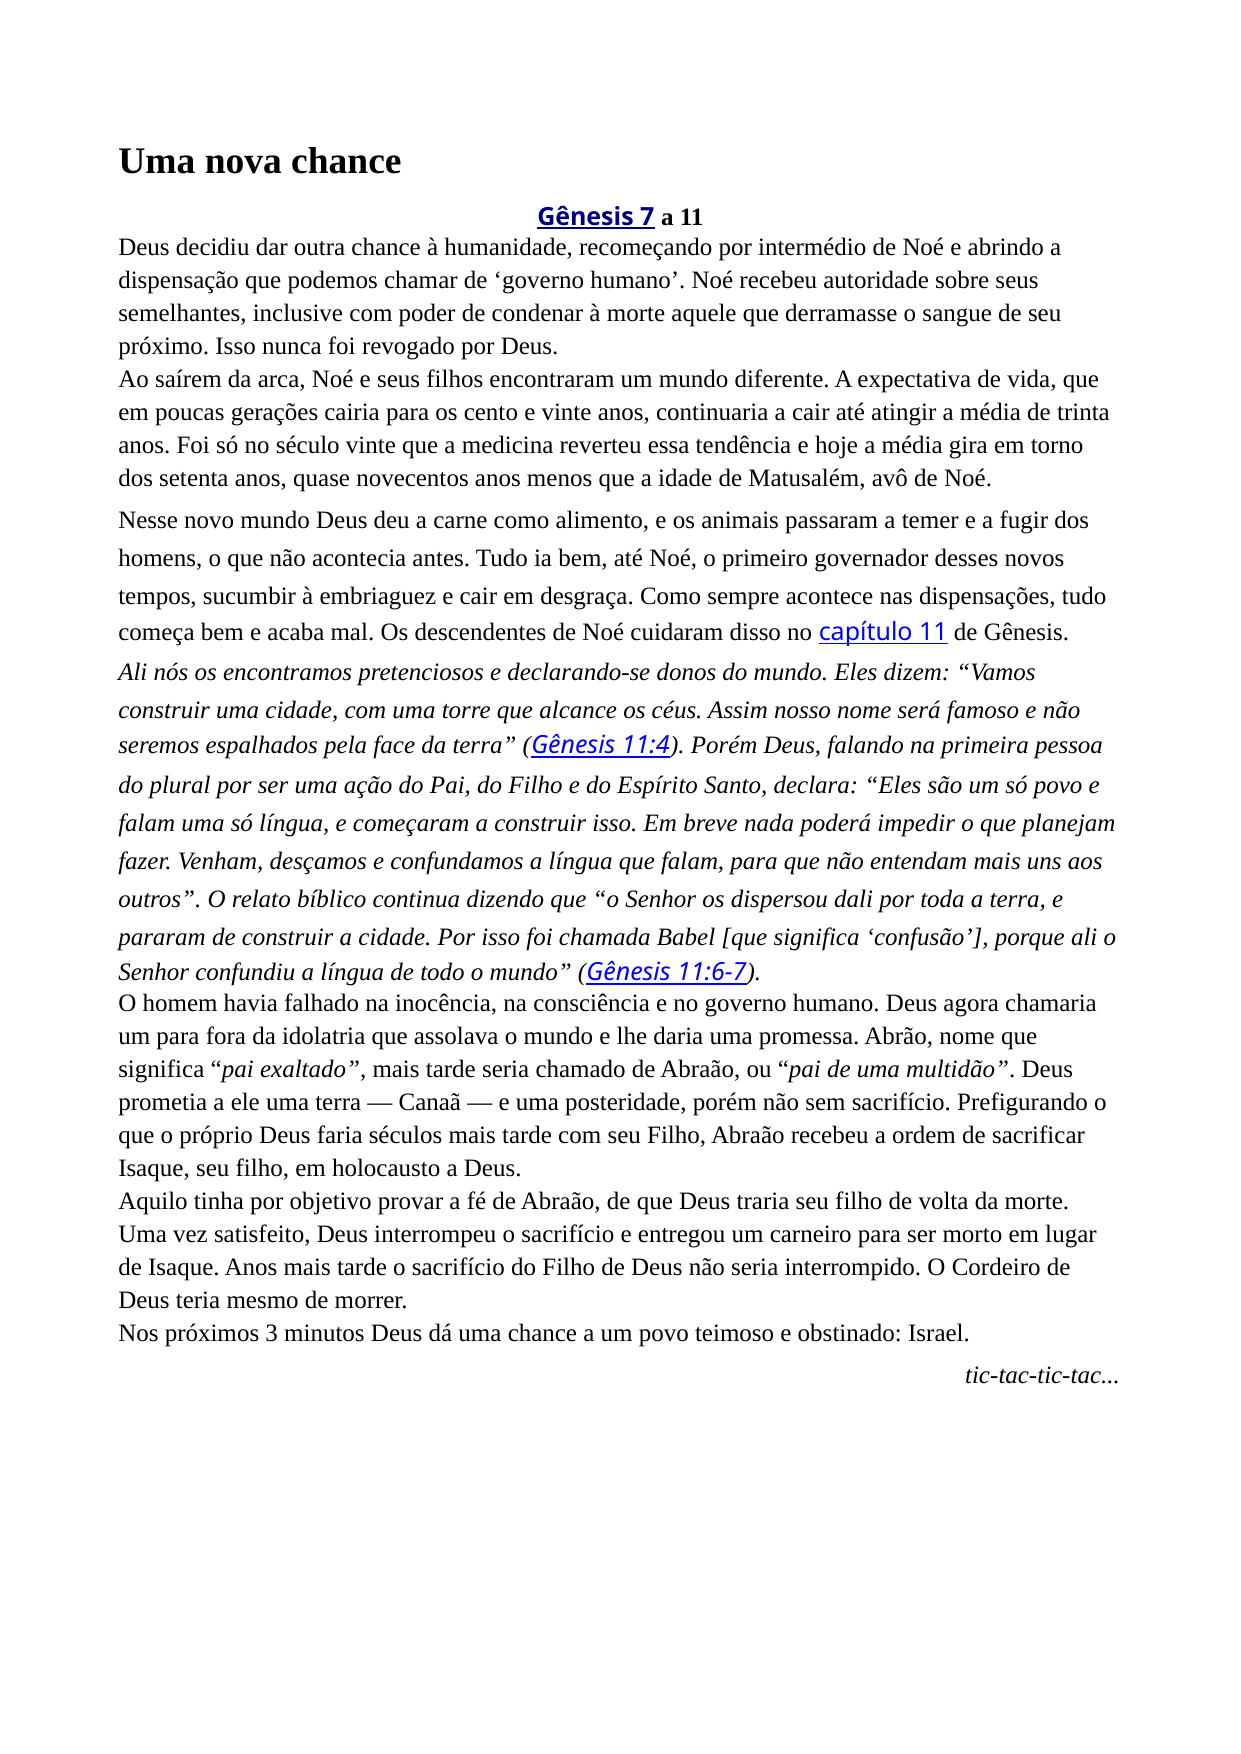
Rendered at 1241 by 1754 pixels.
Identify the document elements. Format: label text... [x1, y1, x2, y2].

text Nesse novo mundo Deus deu a carne como alimento, e os animais passaram a temer e a fugir dos homens, o que não acontecia antes. Tudo ia bem, até Noé, o primeiro governador desses novos tempos, sucumbir à embriaguez e cair em desgraça. Como sempre acontece nas dispensações, tudo começa bem e acaba mal. Os descendentes de Noé cuidaram disso no capítulo 11 de Gênesis. [118, 497, 1122, 648]
text Nos próximos 3 minutos Deus dá uma chance a um povo teimoso e obstinado: Israel. [118, 1318, 1122, 1347]
text O homem havia falhado na inocência, na consciência e no governo humano. Deus agora chamaria um para fora da idolatria que assolava o mundo e lhe daria uma promessa. Abrão, nome que significa “pai exaltado”, mais tarde seria chamado de Abraão, ou “pai de uma multidão”. Deus prometia a ele uma terra — Canaã — e uma posteridade, porém não sem sacrifício. Prefigurando o que o próprio Deus faria séculos mais tarde com seu Filho, Abraão recebeu a ordem de sacrificar Isaque, seu filho, em holocausto a Deus. [118, 988, 1122, 1182]
text Aquilo tinha por objetivo provar a fé de Abraão, de que Deus traria seu filho de volta da morte. Uma vez satisfeito, Deus interrompeu o sacrifício e entregou um carneiro para ser morto em lugar de Isaque. Anos mais tarde o sacrifício do Filho de Deus não seria interrompido. O Cordeiro de Deus teria mesmo de morrer. [118, 1186, 1122, 1314]
subtitle Uma nova chance [118, 139, 1122, 182]
text Deus decidiu dar outra chance à humanidade, recomeçando por intermédio de Noé e abrindo a dispensação que podemos chamar de ‘governo humano’. Noé recebeu autoridade sobre seus semelhantes, inclusive com poder de condenar à morte aquele que derramasse o sangue de seu próximo. Isso nunca foi revogado por Deus. [118, 232, 1122, 360]
text Ali nós os encontramos pretenciosos e declarando-se donos do mundo. Eles dizem: “Vamos construir uma cidade, com uma torre que alcance os céus. Assim nosso nome será famoso e não seremos espalhados pela face da terra” (Gênesis 11:4). Porém Deus, falando na primeira pessoa do plural por ser uma ação do Pai, do Filho e do Espírito Santo, declara: “Eles são um só povo e falam uma só língua, e começaram a construir isso. Em breve nada poderá impedir o que planejam fazer. Venham, desçamos e confundamos a língua que falam, para que não entendam mais uns aos outros”. O relato bíblico continua dizendo que “o Senhor os dispersou dali por toda a terra, e pararam de construir a cidade. Por isso foi chamada Babel [que significa ‘confusão’], porque ali o Senhor confundiu a língua de todo o mundo” (Gênesis 11:6-7). [118, 648, 1122, 988]
text Gênesis 7 a 11 [118, 194, 1122, 232]
text Ao saírem da arca, Noé e seus filhos encontraram um mundo diferente. A expectativa de vida, que em poucas gerações cairia para os cento e vinte anos, continuaria a cair até atingir a média de trinta anos. Foi só no século vinte que a medicina reverteu essa tendência e hoje a média gira em torno dos setenta anos, quase novecentos anos menos que a idade de Matusalém, avô de Noé. [118, 364, 1122, 492]
text tic-tac-tic-tac... [118, 1351, 1122, 1389]
